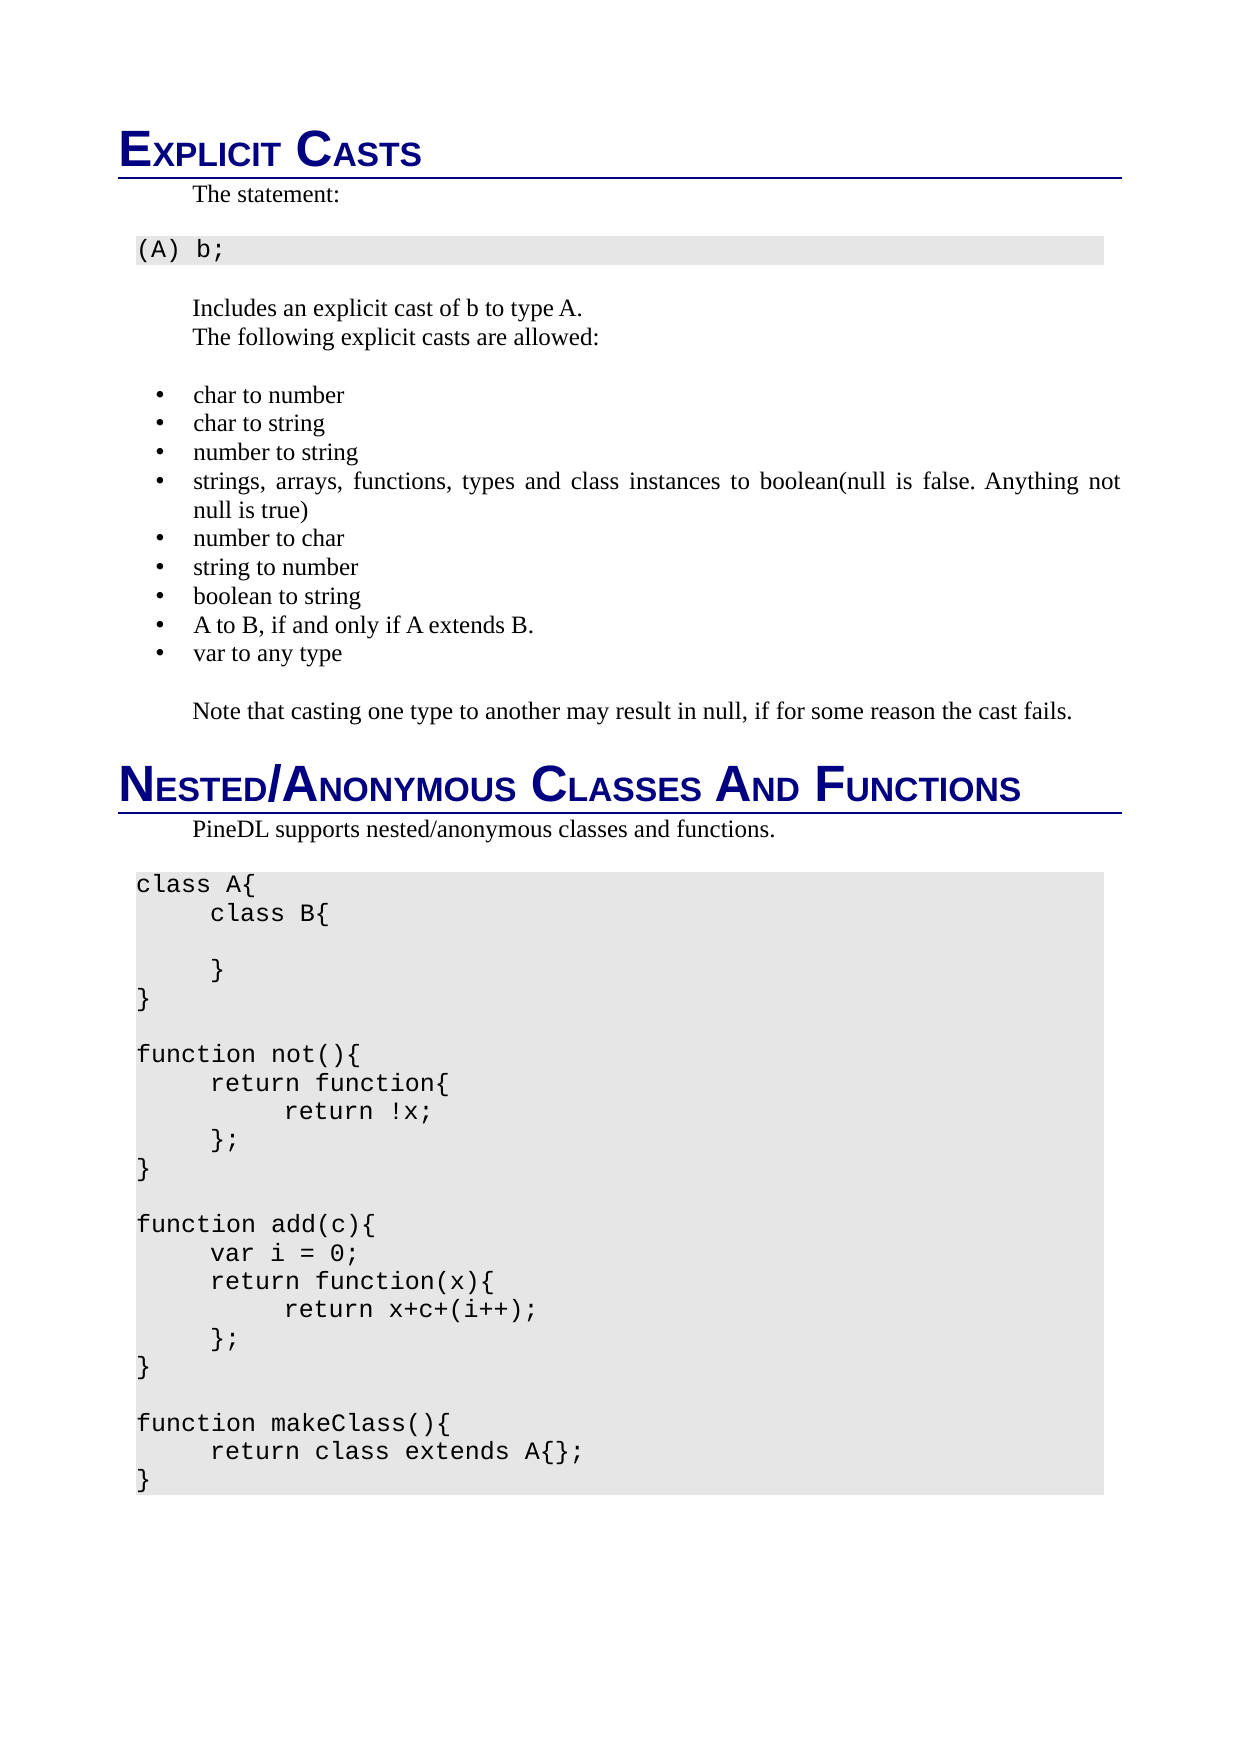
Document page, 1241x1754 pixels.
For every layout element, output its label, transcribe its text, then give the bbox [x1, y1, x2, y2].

list char to string [156, 408, 1122, 437]
text }; [136, 1325, 1104, 1353]
text } [136, 1353, 1104, 1382]
text return x+c+(i++); [136, 1297, 1104, 1325]
text return !x; [136, 1098, 1104, 1127]
list strings, arrays, functions, types and class instances to boolean(null is false. Anything not null is true) [156, 466, 1122, 523]
text } [136, 985, 1104, 1013]
text } [136, 957, 1104, 985]
subtitle Nested/Anonymous Classes And Functions [118, 753, 1122, 812]
text PineDL supports nested/anonymous classes and functions. [118, 814, 1122, 843]
text class B{ [136, 900, 1104, 928]
text } [136, 1467, 1104, 1495]
text function makeClass(){ [136, 1410, 1104, 1438]
list var to any type [156, 638, 1122, 667]
text return function{ [136, 1070, 1104, 1098]
list string to number [156, 552, 1122, 581]
text var i = 0; [136, 1240, 1104, 1268]
text function add(c){ [136, 1212, 1104, 1240]
text (A) b; [136, 236, 1104, 265]
text The following explicit casts are allowed: [118, 322, 1122, 351]
list char to number [156, 380, 1122, 408]
text Note that casting one type to another may result in null, if for some reason the cast fails. [118, 696, 1122, 725]
text } [136, 1155, 1104, 1183]
text return function(x){ [136, 1268, 1104, 1297]
text The statement: [118, 179, 1122, 208]
text }; [136, 1127, 1104, 1155]
list boolean to string [156, 581, 1122, 610]
text function not(){ [136, 1042, 1104, 1070]
subtitle Explicit Casts [118, 118, 1122, 177]
text class A{ [136, 872, 1104, 900]
text return class extends A{}; [136, 1438, 1104, 1467]
list number to char [156, 523, 1122, 552]
list number to string [156, 437, 1122, 466]
list A to B, if and only if A extends B. [156, 610, 1122, 638]
text Includes an explicit cast of b to type A. [118, 293, 1122, 322]
